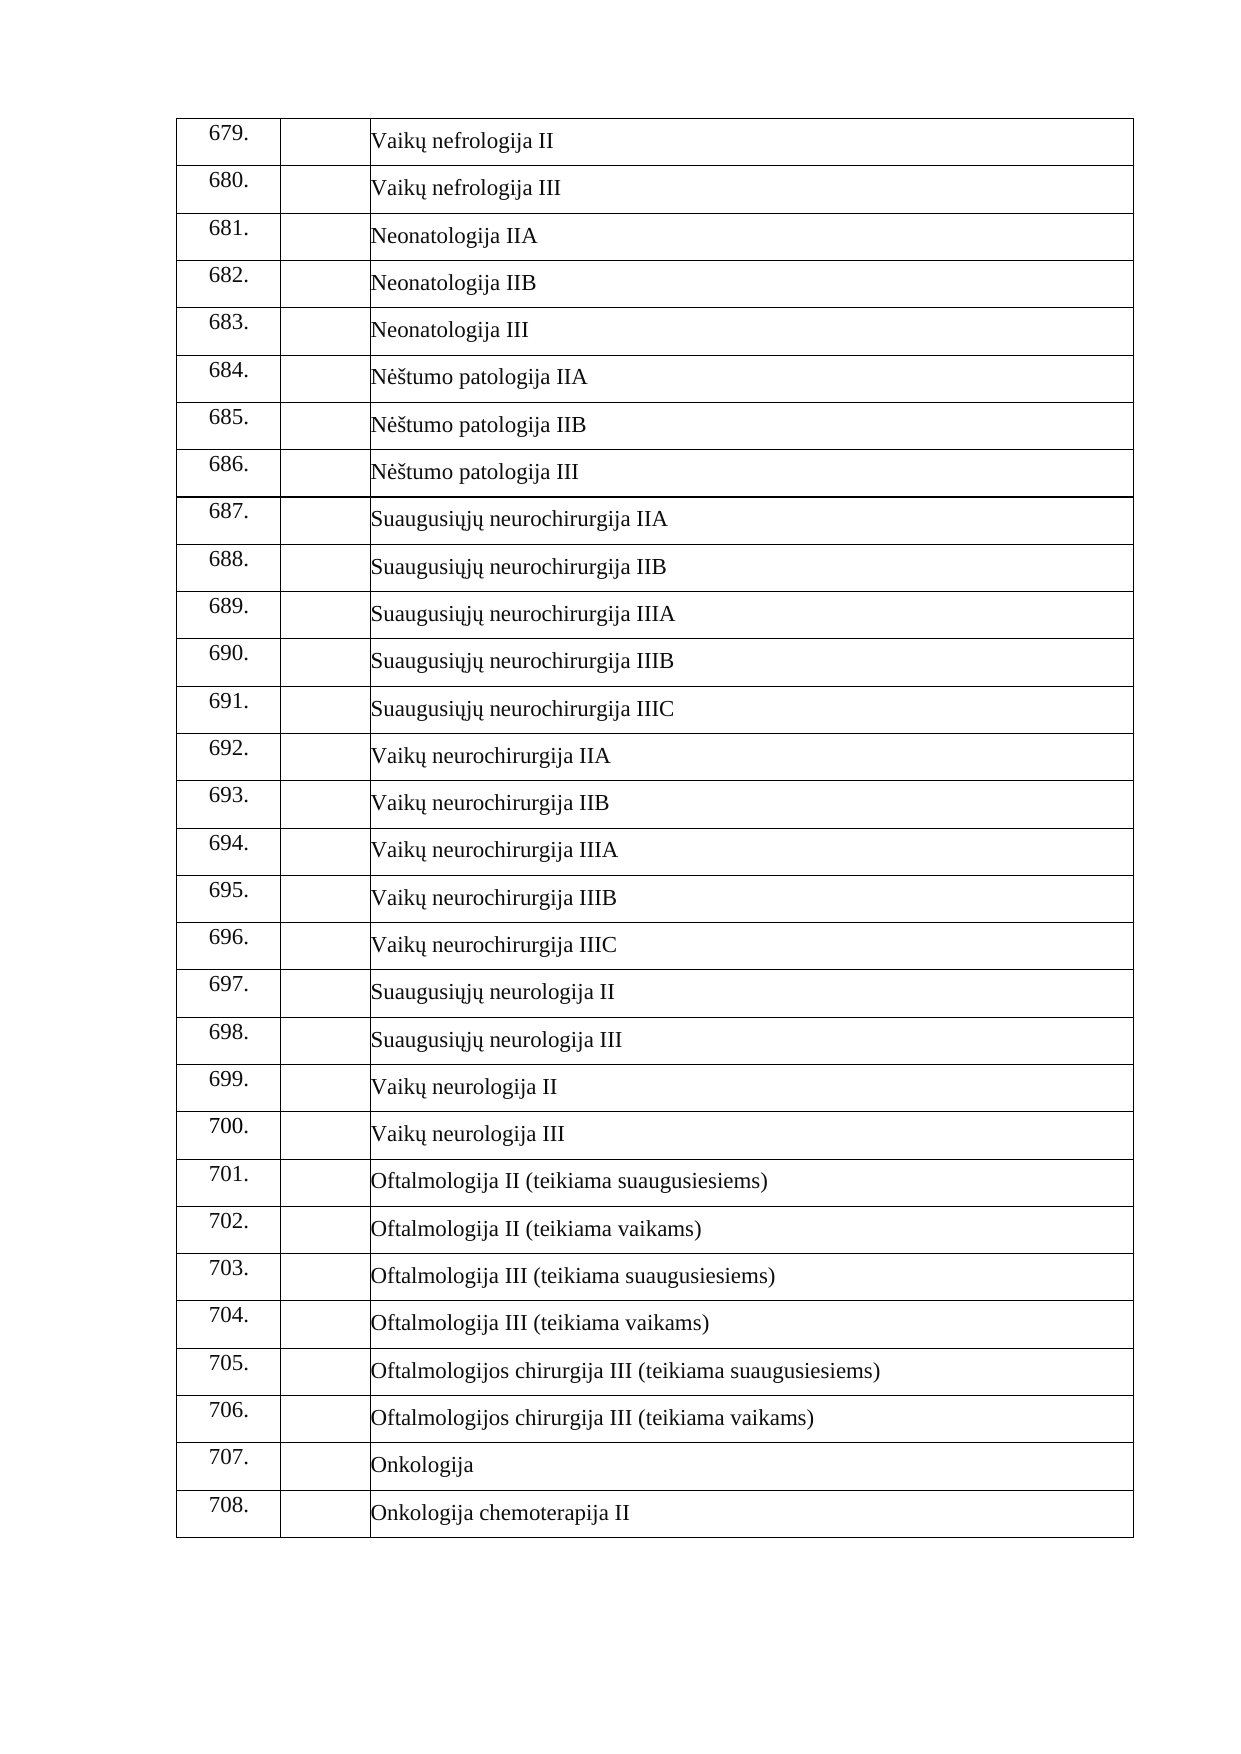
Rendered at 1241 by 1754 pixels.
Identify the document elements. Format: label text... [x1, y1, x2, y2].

table_cell 681. [177, 214, 280, 260]
table_cell [1152, 1490, 1157, 1537]
table_cell [1134, 165, 1178, 213]
table_cell [281, 545, 370, 591]
table_cell 698. [177, 1018, 280, 1064]
table_cell 697. [177, 970, 280, 1017]
table_cell [1152, 402, 1157, 449]
table_cell 692. [177, 734, 280, 780]
table_cell [1152, 591, 1157, 638]
table_cell 690. [177, 639, 280, 686]
table_cell Suaugusiųjų neurologija III [371, 1018, 1133, 1064]
table_cell [1134, 828, 1152, 875]
table_cell [281, 1112, 370, 1158]
table_cell [1157, 402, 1161, 449]
table_cell [1134, 780, 1152, 827]
table_cell Suaugusiųjų neurochirurgija IIIC [371, 687, 1133, 733]
table_cell [1161, 686, 1178, 733]
table_cell [1157, 449, 1161, 496]
table_cell Nėštumo patologija III [371, 450, 1133, 496]
table_cell [1134, 1253, 1152, 1300]
table_cell [1157, 922, 1161, 969]
table_cell [1152, 260, 1157, 307]
table_cell [1134, 449, 1152, 496]
table_cell [1134, 496, 1152, 544]
table_cell [1134, 638, 1152, 686]
table_cell [1157, 828, 1161, 875]
table_cell [1134, 213, 1152, 260]
table_cell [1152, 828, 1157, 875]
table_cell 682. [177, 261, 280, 307]
table_cell [281, 876, 370, 922]
table_cell [1161, 1017, 1178, 1064]
table_cell Onkologija [371, 1443, 1133, 1489]
table_cell [1134, 1442, 1152, 1489]
table_cell [1157, 1064, 1161, 1111]
table_cell [1134, 1395, 1152, 1442]
table_cell [1152, 780, 1157, 827]
table_cell [281, 308, 370, 354]
table_cell [1134, 875, 1152, 922]
table_cell 694. [177, 829, 280, 875]
table_cell 695. [177, 876, 280, 922]
table_cell [1157, 260, 1161, 307]
table_cell 700. [177, 1112, 280, 1158]
table_cell [1157, 118, 1161, 165]
table_cell 702. [177, 1207, 280, 1253]
table_cell [281, 1160, 370, 1206]
table_cell Suaugusiųjų neurochirurgija IIIA [371, 592, 1133, 638]
table_cell [1161, 1206, 1178, 1253]
table_cell [1179, 118, 1240, 165]
table_cell Suaugusiųjų neurochirurgija IIIB [371, 639, 1133, 686]
table_cell [1161, 213, 1178, 260]
table_cell [1161, 1111, 1178, 1158]
table_cell [1134, 260, 1152, 307]
table_cell [281, 639, 370, 686]
table_cell 680. [177, 166, 280, 213]
table_cell [1179, 1111, 1240, 1158]
table_cell [1161, 638, 1178, 686]
table_cell [281, 498, 370, 544]
table_cell [1157, 544, 1161, 591]
table_cell [1157, 1206, 1161, 1253]
table_cell [281, 261, 370, 307]
table_cell [1134, 733, 1152, 780]
table_cell [281, 356, 370, 402]
table_cell [281, 592, 370, 638]
table_cell [1161, 496, 1178, 544]
table_cell [281, 403, 370, 449]
table_cell [1152, 733, 1157, 780]
table_cell [1152, 307, 1157, 354]
table_cell 705. [177, 1349, 280, 1395]
table_cell [1152, 449, 1157, 496]
table_cell [1134, 686, 1152, 733]
table_cell [281, 1491, 370, 1537]
table_cell [281, 781, 370, 827]
table_cell Oftalmologijos chirurgija III (teikiama vaikams) [371, 1396, 1133, 1442]
table_cell [1134, 1064, 1152, 1111]
table_cell [1161, 402, 1178, 449]
table_cell [1157, 307, 1161, 354]
table_cell [1161, 591, 1178, 638]
table_cell [281, 119, 370, 165]
table_cell [1179, 1206, 1240, 1253]
table_cell [1152, 1395, 1157, 1442]
table_cell [1157, 1300, 1161, 1348]
table_cell [1157, 213, 1161, 260]
table_cell Neonatologija IIB [371, 261, 1133, 307]
table_cell [1179, 402, 1240, 449]
table_cell [1179, 969, 1240, 1017]
table_cell [1152, 213, 1157, 260]
table_cell [1179, 307, 1240, 354]
table_cell [1161, 733, 1178, 780]
table_cell Neonatologija III [371, 308, 1133, 354]
table_cell [1179, 449, 1240, 496]
table_cell [1179, 165, 1240, 213]
table_cell [281, 1443, 370, 1489]
table_cell [1157, 638, 1161, 686]
table_cell 704. [177, 1301, 280, 1348]
table_cell [281, 734, 370, 780]
table_cell [1152, 1348, 1157, 1395]
table_cell [1157, 1159, 1161, 1206]
table_cell Suaugusiųjų neurologija II [371, 970, 1133, 1017]
table_cell [1157, 1017, 1161, 1064]
table_cell 687. [177, 498, 280, 544]
table_cell [1134, 307, 1152, 354]
table_cell 683. [177, 308, 280, 354]
table_cell [1179, 780, 1240, 827]
table_cell [281, 1207, 370, 1253]
table_cell [1179, 1442, 1240, 1489]
table_cell Neonatologija IIA [371, 214, 1133, 260]
table_cell [1161, 828, 1178, 875]
table_cell [1152, 1253, 1157, 1300]
table_cell [1179, 1300, 1240, 1348]
table_cell [1179, 355, 1240, 402]
table_cell [1161, 1253, 1178, 1300]
table_cell [1157, 686, 1161, 733]
table_cell [281, 166, 370, 213]
table_cell Onkologija chemoterapija II [371, 1491, 1133, 1537]
table_cell [1152, 1300, 1157, 1348]
table_cell [281, 1301, 370, 1348]
table_cell [1161, 118, 1178, 165]
table_cell [1134, 118, 1152, 165]
table_cell [1161, 1442, 1178, 1489]
table_cell [1161, 1064, 1178, 1111]
table_cell [1152, 875, 1157, 922]
table_cell Vaikų neurochirurgija IIIA [371, 829, 1133, 875]
table_cell [1134, 1111, 1152, 1158]
table_cell [1179, 922, 1240, 969]
table_cell 689. [177, 592, 280, 638]
table_cell [1134, 1159, 1152, 1206]
table_cell [1134, 591, 1152, 638]
table_cell [281, 923, 370, 969]
table_cell [1161, 544, 1178, 591]
table_cell [1161, 969, 1178, 1017]
table_cell [1179, 686, 1240, 733]
table_cell [1152, 969, 1157, 1017]
table_cell [281, 1254, 370, 1300]
table_cell [1152, 355, 1157, 402]
table_cell [1152, 1206, 1157, 1253]
table_cell [1134, 1490, 1152, 1537]
table_cell [1134, 969, 1152, 1017]
table_cell 685. [177, 403, 280, 449]
table_cell [1179, 1348, 1240, 1395]
table_cell [1179, 638, 1240, 686]
table_cell [1179, 1159, 1240, 1206]
table_cell [1152, 118, 1157, 165]
table_cell [1152, 1159, 1157, 1206]
table_cell Vaikų neurologija III [371, 1112, 1133, 1158]
table_cell Nėštumo patologija IIB [371, 403, 1133, 449]
table_cell [1179, 875, 1240, 922]
table_cell [281, 450, 370, 496]
table_cell 707. [177, 1443, 280, 1489]
table_cell [1161, 307, 1178, 354]
table_cell [281, 970, 370, 1017]
table_cell [1157, 733, 1161, 780]
table_cell [1157, 969, 1161, 1017]
table_cell [1179, 1490, 1240, 1537]
table_cell Nėštumo patologija IIA [371, 356, 1133, 402]
table_cell [1161, 449, 1178, 496]
table_cell Vaikų neurochirurgija IIIC [371, 923, 1133, 969]
table_cell [281, 1065, 370, 1111]
table_cell [1179, 1395, 1240, 1442]
table_cell 679. [177, 119, 280, 165]
table_cell 706. [177, 1396, 280, 1442]
table_cell [1152, 1442, 1157, 1489]
table_cell [1134, 1348, 1152, 1395]
table_cell [1179, 591, 1240, 638]
table_cell Oftalmologijos chirurgija III (teikiama suaugusiesiems) [371, 1349, 1133, 1395]
table_cell [1134, 1206, 1152, 1253]
table_cell 708. [177, 1491, 280, 1537]
table_cell Oftalmologija II (teikiama suaugusiesiems) [371, 1160, 1133, 1206]
table_cell Suaugusiųjų neurochirurgija IIB [371, 545, 1133, 591]
table_cell Vaikų neurochirurgija IIIB [371, 876, 1133, 922]
table_cell [1179, 1017, 1240, 1064]
table_cell 688. [177, 545, 280, 591]
table_cell [281, 1396, 370, 1442]
table_cell [1179, 213, 1240, 260]
table_cell [1161, 875, 1178, 922]
table_cell [1134, 922, 1152, 969]
table_cell 696. [177, 923, 280, 969]
table_cell [1161, 355, 1178, 402]
table_cell [1157, 875, 1161, 922]
table_cell [1179, 1253, 1240, 1300]
table_cell [1157, 1253, 1161, 1300]
table_cell [1152, 1111, 1157, 1158]
table_cell [1179, 733, 1240, 780]
table_cell [1157, 1111, 1161, 1158]
table_cell Vaikų neurologija II [371, 1065, 1133, 1111]
table_cell Vaikų neurochirurgija IIB [371, 781, 1133, 827]
table_cell 693. [177, 781, 280, 827]
table_cell [1179, 1064, 1240, 1111]
table_cell [1157, 1395, 1161, 1442]
table_cell 701. [177, 1160, 280, 1206]
table_cell Oftalmologija III (teikiama suaugusiesiems) [371, 1254, 1133, 1300]
table_cell [1157, 591, 1161, 638]
table_cell Vaikų neurochirurgija IIA [371, 734, 1133, 780]
table_cell Oftalmologija III (teikiama vaikams) [371, 1301, 1133, 1348]
table_cell [1157, 355, 1161, 402]
table_cell [1161, 1159, 1178, 1206]
table_cell 703. [177, 1254, 280, 1300]
table_cell [281, 1018, 370, 1064]
table_cell [281, 829, 370, 875]
table_cell 684. [177, 356, 280, 402]
table_cell Oftalmologija II (teikiama vaikams) [371, 1207, 1133, 1253]
table_cell [1179, 260, 1240, 307]
table_cell [1134, 1017, 1152, 1064]
table_cell Vaikų nefrologija II [371, 119, 1133, 165]
table_cell [1179, 544, 1240, 591]
table_cell [1161, 1490, 1178, 1537]
table_cell [281, 687, 370, 733]
table_cell Vaikų nefrologija III [371, 166, 1133, 213]
table_cell [281, 214, 370, 260]
table_cell [1157, 1442, 1161, 1489]
table_cell 691. [177, 687, 280, 733]
table_cell 699. [177, 1065, 280, 1111]
table_cell [1157, 780, 1161, 827]
table_cell [1179, 828, 1240, 875]
table_cell [1161, 780, 1178, 827]
table_cell [1161, 260, 1178, 307]
table_cell [1134, 402, 1152, 449]
table_cell [1161, 1395, 1178, 1442]
table_cell [1179, 496, 1240, 544]
table_cell [1161, 1300, 1178, 1348]
table_cell [1134, 544, 1152, 591]
table_cell [1134, 355, 1152, 402]
table_cell [1134, 1300, 1152, 1348]
table_cell [1152, 544, 1157, 591]
table_cell 686. [177, 450, 280, 496]
table_cell [1152, 1017, 1157, 1064]
table_cell [1152, 638, 1157, 686]
table_cell [1161, 922, 1178, 969]
table_cell [1157, 496, 1161, 544]
table_cell [1152, 922, 1157, 969]
table_cell [281, 1349, 370, 1395]
table_cell [1152, 496, 1157, 544]
table_cell [1157, 1348, 1161, 1395]
table_cell [1152, 1064, 1157, 1111]
table_cell Suaugusiųjų neurochirurgija IIA [371, 498, 1133, 544]
table_cell [1157, 1490, 1161, 1537]
table_cell [1152, 686, 1157, 733]
table_cell [1161, 1348, 1178, 1395]
